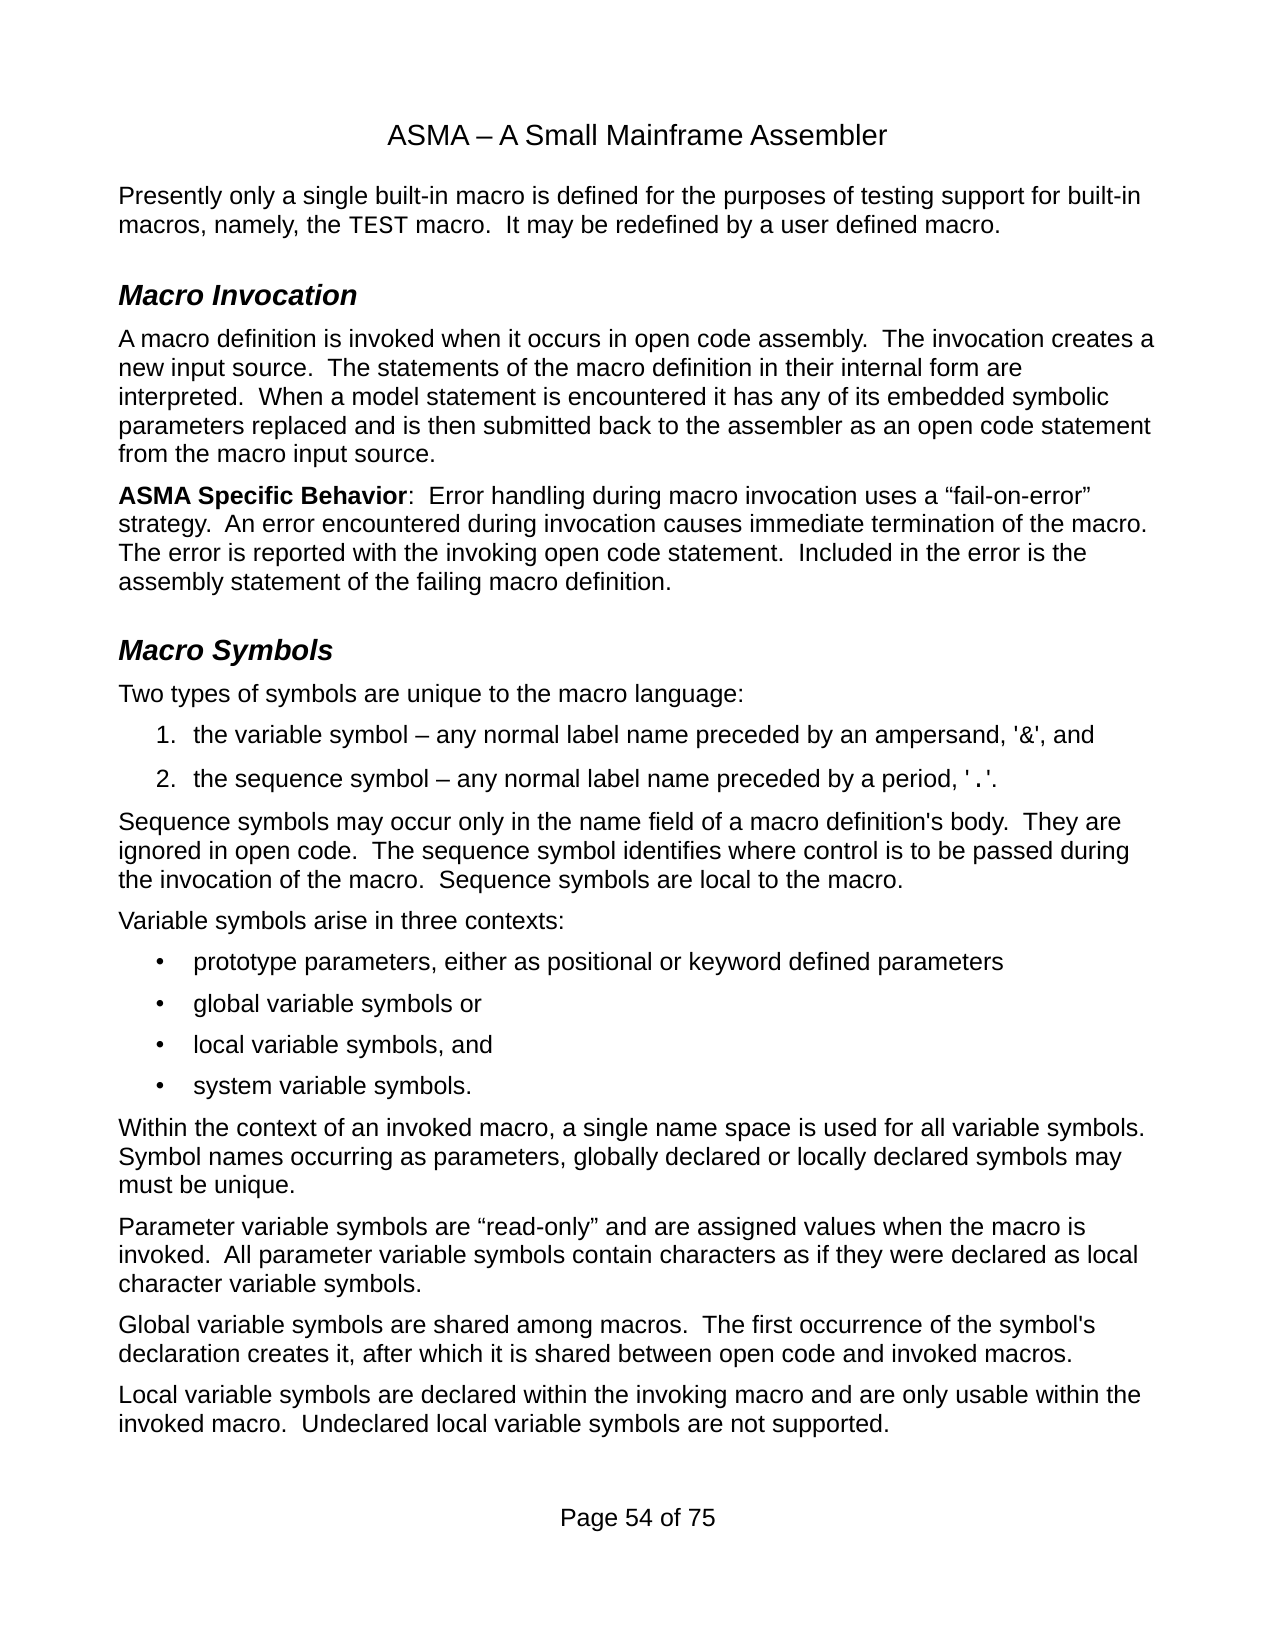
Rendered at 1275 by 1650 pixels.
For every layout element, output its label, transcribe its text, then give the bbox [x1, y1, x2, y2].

list local variable symbols, and [156, 1030, 1157, 1059]
text Two types of symbols are unique to the macro language: [118, 679, 1157, 708]
text Global variable symbols are shared among macros. The first occurrence of the symbol's declaration creates it, after which it is shared between open code and invoked macros. [118, 1310, 1157, 1368]
text Within the context of an invoked macro, a single name space is used for all variable symbols. Symbol names occurring as parameters, globally declared or locally declared symbols may must be unique. [118, 1113, 1157, 1199]
list the variable symbol – any normal label name preceded by an ampersand, '&', and [156, 720, 1157, 751]
list global variable symbols or [156, 989, 1157, 1017]
text A macro definition is invoked when it occurs in open code assembly. The invocation creates a new input source. The statements of the macro definition in their internal form are interpreted. When a model statement is encountered it has any of its embedded symbolic parameters replaced and is then submitted back to the assembler as an open code statement from the macro input source. [118, 324, 1157, 468]
text ASMA Specific Behavior: Error handling during macro invocation uses a “fail-on-error” strategy. An error encountered during invocation causes immediate termination of the macro. The error is reported with the invoking open code statement. Included in the error is the assembly statement of the failing macro definition. [118, 481, 1157, 596]
text Presently only a single built-in macro is defined for the purposes of testing support for built-in macros, namely, the TEST macro. It may be redefined by a user defined macro. [118, 181, 1157, 241]
list system variable symbols. [156, 1071, 1157, 1100]
text Variable symbols arise in three contexts: [118, 906, 1157, 935]
list the sequence symbol – any normal label name preceded by a period, '.'. [156, 764, 1157, 795]
subtitle Macro Symbols [118, 633, 1157, 667]
text Sequence symbols may occur only in the name field of a macro definition's body. They are ignored in open code. The sequence symbol identifies where control is to be passed during the invocation of the macro. Sequence symbols are local to the macro. [118, 807, 1157, 893]
subtitle Macro Invocation [118, 278, 1157, 312]
text Local variable symbols are declared within the invoking macro and are only usable within the invoked macro. Undeclared local variable symbols are not supported. [118, 1380, 1157, 1438]
list prototype parameters, either as positional or keyword defined parameters [156, 947, 1157, 976]
text Parameter variable symbols are “read-only” and are assigned values when the macro is invoked. All parameter variable symbols contain characters as if they were declared as local character variable symbols. [118, 1211, 1157, 1298]
